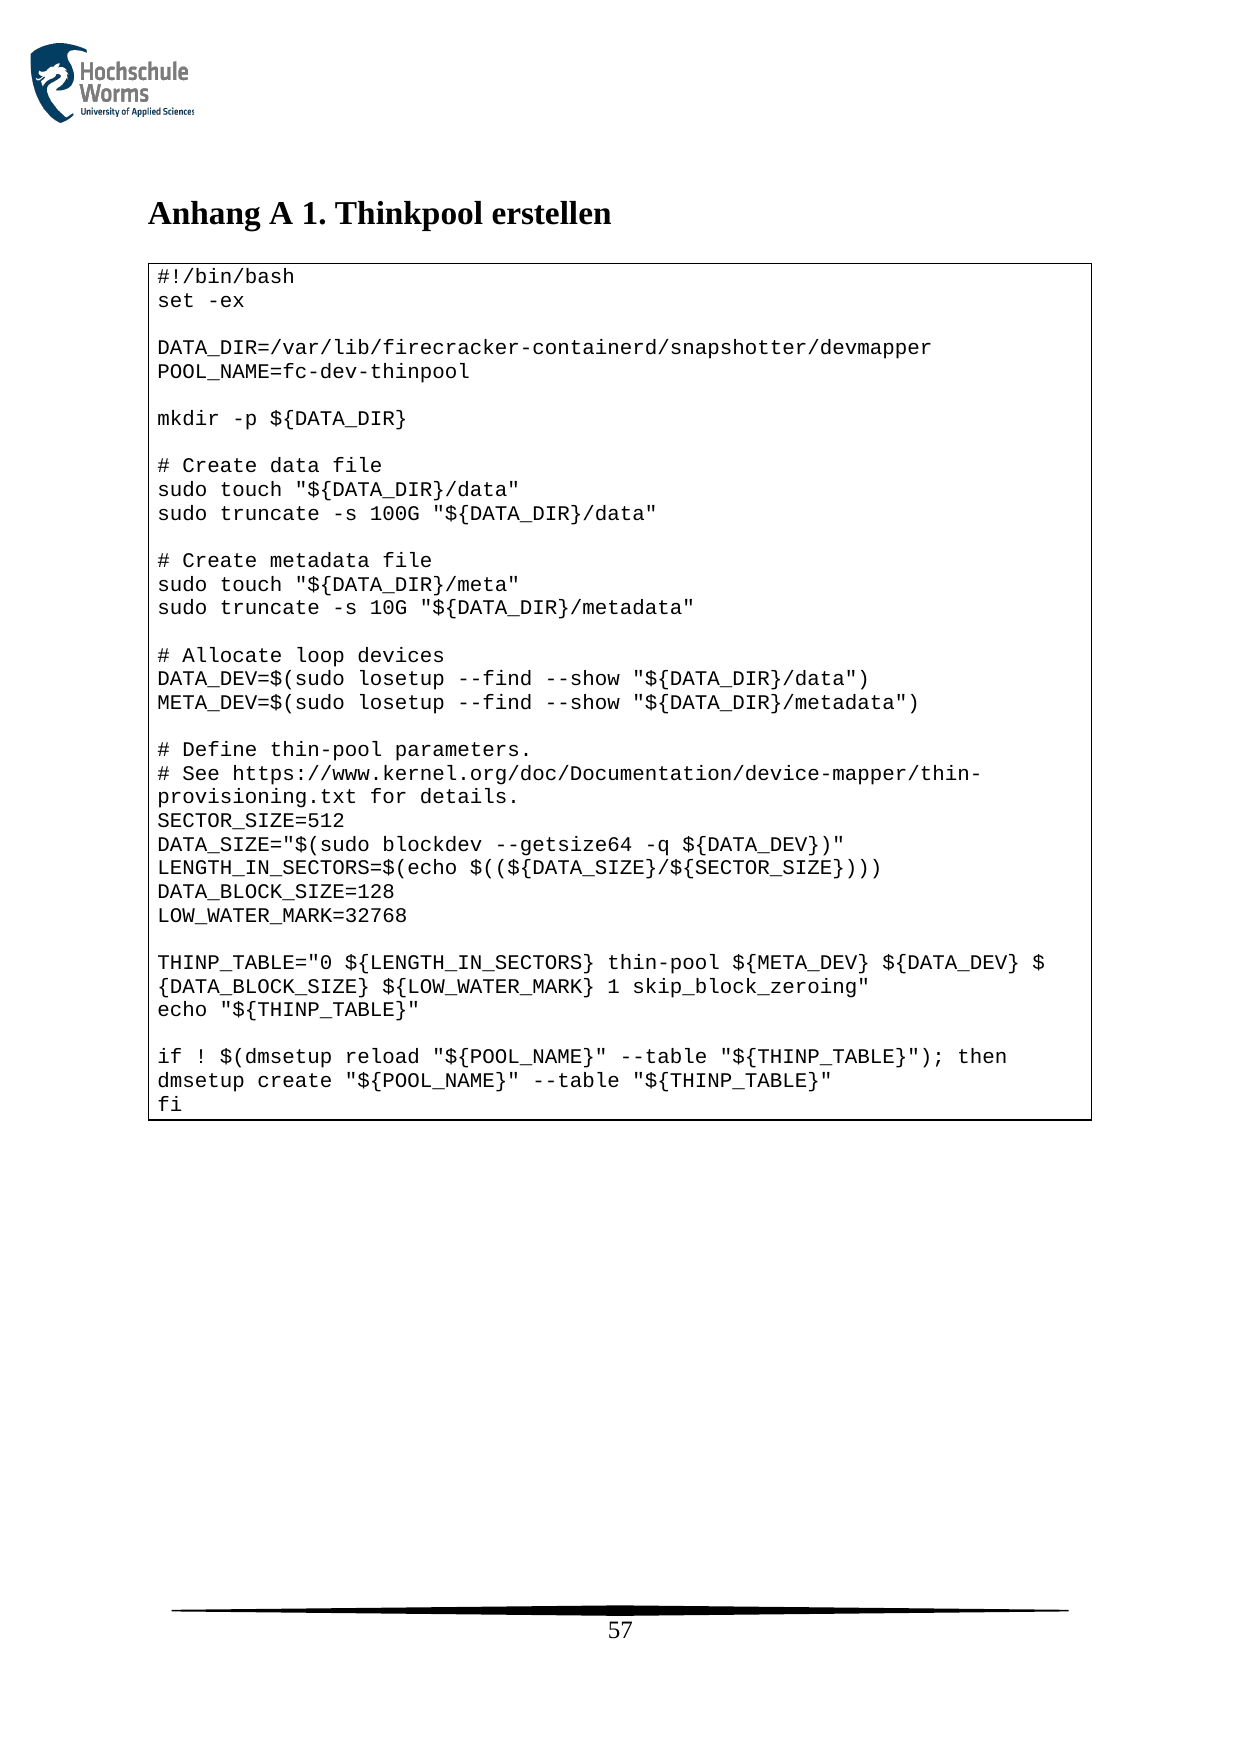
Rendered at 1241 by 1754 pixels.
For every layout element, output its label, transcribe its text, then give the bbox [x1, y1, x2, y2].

text sudo touch "${DATA_DIR}/data" [149, 476, 1091, 499]
text LENGTH_IN_SECTORS=$(echo $((${DATA_SIZE}/${SECTOR_SIZE}))) [149, 854, 1091, 878]
text # Allocate loop devices [149, 641, 1091, 665]
text echo "${THINP_TABLE}" [149, 996, 1091, 1023]
text DATA_BLOCK_SIZE=128 [149, 878, 1091, 902]
text mkdir -p ${DATA_DIR} [149, 405, 1091, 432]
text # Define thin-pool parameters. [149, 736, 1091, 760]
text SECTOR_SIZE=512 [149, 807, 1091, 831]
text if ! $(dmsetup reload "${POOL_NAME}" --table "${THINP_TABLE}"); then [149, 1043, 1091, 1067]
text sudo truncate -s 10G "${DATA_DIR}/metadata" [149, 594, 1091, 621]
text LOW_WATER_MARK=32768 [149, 902, 1091, 928]
text set -ex [149, 287, 1091, 313]
text # See https://www.kernel.org/doc/Documentation/device-mapper/thin-provisioning.txt for details. [149, 760, 1091, 807]
text THINP_TABLE="0 ${LENGTH_IN_SECTORS} thin-pool ${META_DEV} ${DATA_DEV} ${DATA_BLOCK_SIZE} ${LOW_WATER_MARK} 1 skip_block_zeroing" [149, 949, 1091, 996]
text dmsetup create "${POOL_NAME}" --table "${THINP_TABLE}" [149, 1067, 1091, 1091]
text #!/bin/bash [149, 264, 1091, 287]
text META_DEV=$(sudo losetup --find --show "${DATA_DIR}/metadata") [149, 689, 1091, 716]
text # Create data file [149, 452, 1091, 476]
text DATA_SIZE="$(sudo blockdev --getsize64 -q ${DATA_DEV})" [149, 831, 1091, 854]
text Anhang A 1. Thinkpool erstellen [148, 193, 1092, 231]
text DATA_DEV=$(sudo losetup --find --show "${DATA_DIR}/data") [149, 665, 1091, 689]
text sudo touch "${DATA_DIR}/meta" [149, 571, 1091, 594]
text # Create metadata file [149, 547, 1091, 571]
text POOL_NAME=fc-dev-thinpool [149, 358, 1091, 384]
text sudo truncate -s 100G "${DATA_DIR}/data" [149, 499, 1091, 526]
text fi [149, 1091, 1091, 1119]
text DATA_DIR=/var/lib/firecracker-containerd/snapshotter/devmapper [149, 334, 1091, 358]
